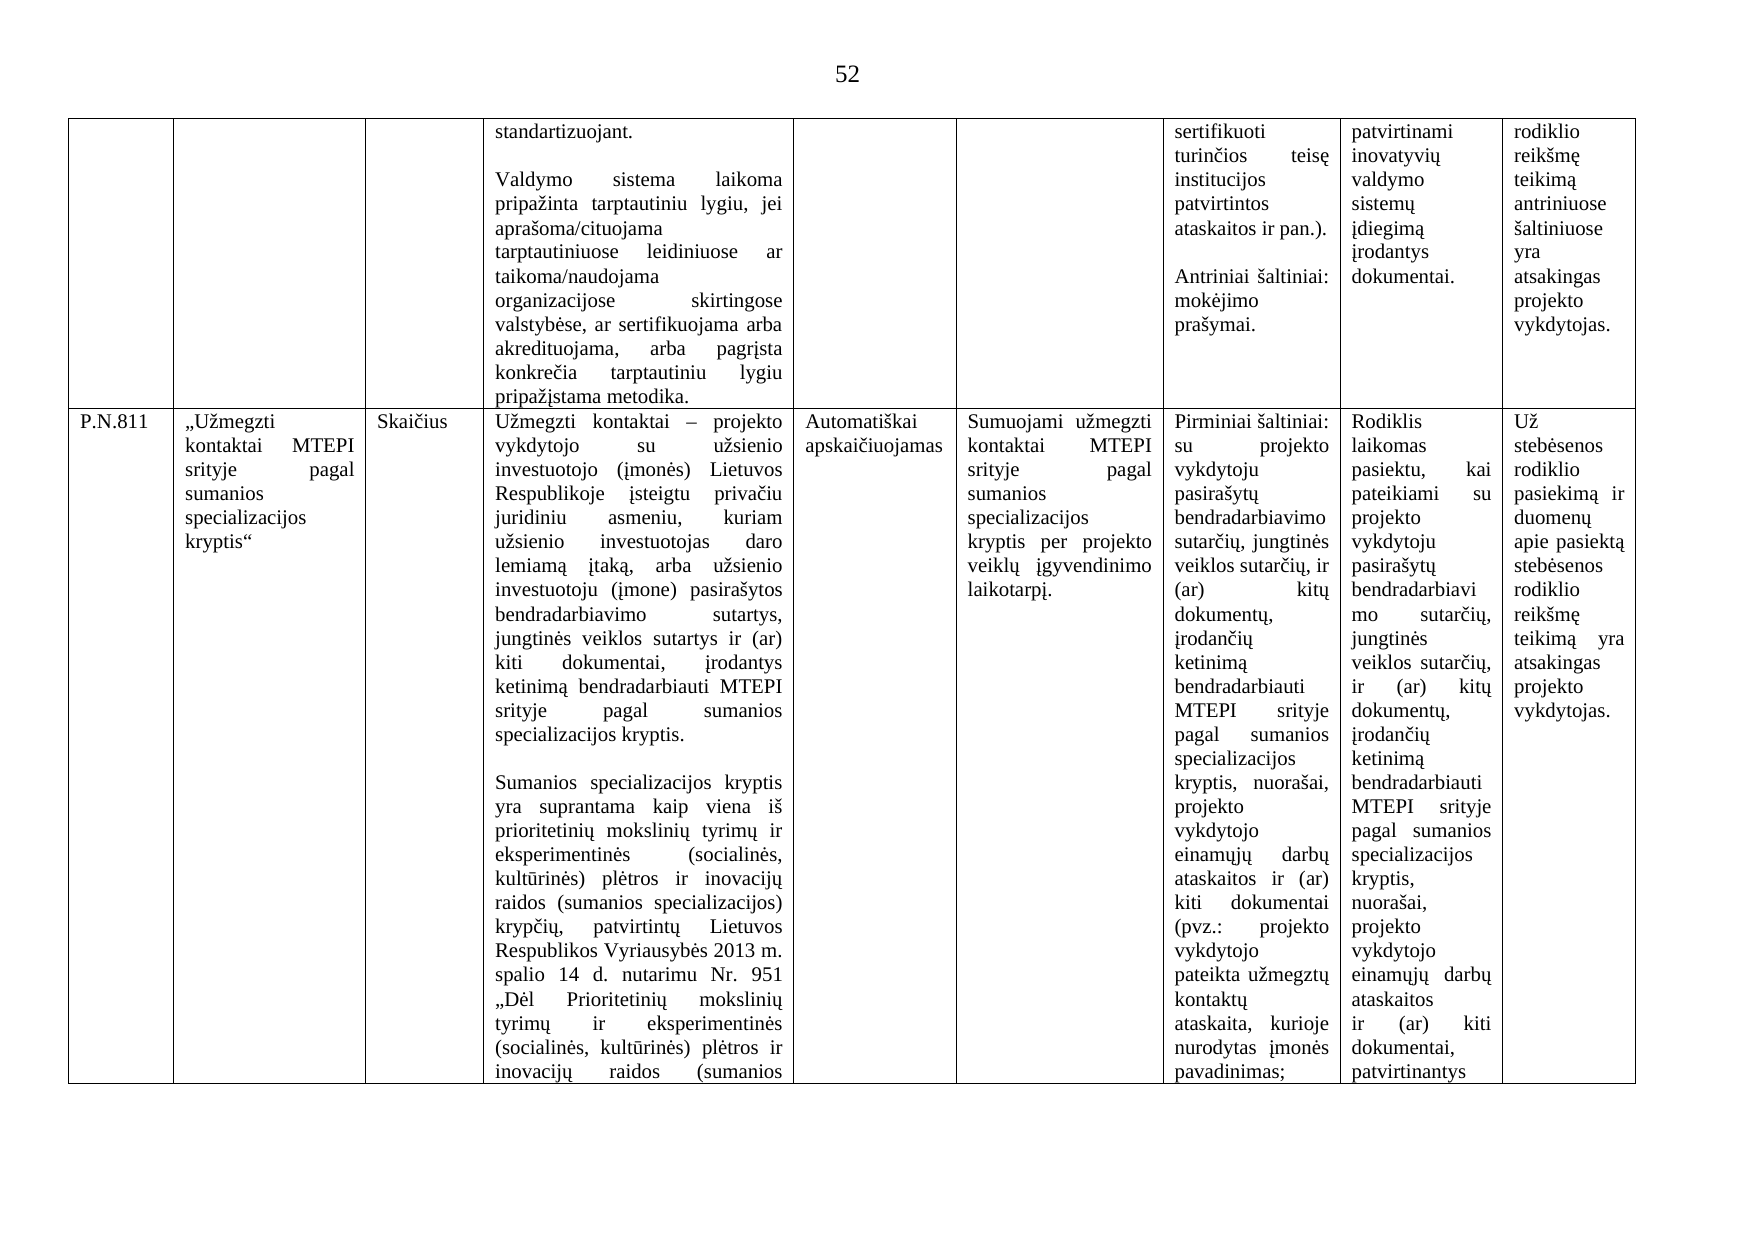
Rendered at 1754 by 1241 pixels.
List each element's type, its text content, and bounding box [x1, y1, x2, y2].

table_cell Rodiklis laikomas pasiektu, kai pateikiami su projekto vykdytoju pasirašytų bendradarbiavimo sutarčių, jungtinės veiklos sutarčių, ir (ar) kitų dokumentų, įrodančių ketinimą bendradarbiauti MTEPI srityje pagal sumanios specializacijos kryptis, nuorašai, projekto vykdytojo einamųjų darbų ataskaitos ir (ar) kiti dokumentai, patvirtinantys [1341, 409, 1502, 1083]
table_cell [69, 119, 173, 408]
table_cell rodiklio reikšmę teikimą antriniuose šaltiniuose yra atsakingas projekto vykdytojas. [1503, 119, 1635, 408]
table_cell [366, 119, 483, 408]
table_cell [174, 119, 365, 408]
table_cell patvirtinami inovatyvių valdymo sistemų įdiegimą įrodantys dokumentai. [1341, 119, 1502, 408]
table_cell Automatiškai apskaičiuojamas [794, 409, 956, 1083]
table_cell Už stebėsenos rodiklio pasiekimą ir duomenų apie pasiektą stebėsenos rodiklio reikšmę teikimą yra atsakingas projekto vykdytojas. [1503, 409, 1635, 1083]
table_cell P.N.811 [69, 409, 173, 1083]
table_cell Skaičius [366, 409, 483, 1083]
table_cell [794, 119, 956, 408]
table_cell standartizuojant. Valdymo sistema laikoma pripažinta tarptautiniu lygiu, jei aprašoma/cituojama tarptautiniuose leidiniuose ar taikoma/naudojama organizacijose skirtingose valstybėse, ar sertifikuojama arba akredituojama, arba pagrįsta konkrečia tarptautiniu lygiu pripažįstama metodika. [484, 119, 793, 408]
table_cell sertifikuoti turinčios teisę institucijos patvirtintos ataskaitos ir pan.). Antriniai šaltiniai: mokėjimo prašymai. [1164, 119, 1340, 408]
table_cell Pirminiai šaltiniai: su projekto vykdytoju pasirašytų bendradarbiavimo sutarčių, jungtinės veiklos sutarčių, ir (ar) kitų dokumentų, įrodančių ketinimą bendradarbiauti MTEPI srityje pagal sumanios specializacijos kryptis, nuorašai, projekto vykdytojo einamųjų darbų ataskaitos ir (ar) kiti dokumentai (pvz.: projekto vykdytojo pateikta užmegztų kontaktų ataskaita, kurioje nurodytas įmonės pavadinimas; [1164, 409, 1340, 1083]
table_cell [957, 119, 1163, 408]
table_cell Sumuojami užmegzti kontaktai MTEPI srityje pagal sumanios specializacijos kryptis per projekto veiklų įgyvendinimo laikotarpį. [957, 409, 1163, 1083]
table_cell Užmegzti kontaktai – projekto vykdytojo su užsienio investuotojo (įmonės) Lietuvos Respublikoje įsteigtu privačiu juridiniu asmeniu, kuriam užsienio investuotojas daro lemiamą įtaką, arba užsienio investuotoju (įmone) pasirašytos bendradarbiavimo sutartys, jungtinės veiklos sutartys ir (ar) kiti dokumentai, įrodantys ketinimą bendradarbiauti MTEPI srityje pagal sumanios specializacijos kryptis. Sumanios specializacijos kryptis yra suprantama kaip viena iš prioritetinių mokslinių tyrimų ir eksperimentinės (socialinės, kultūrinės) plėtros ir inovacijų raidos (sumanios specializacijos) krypčių, patvirtintų Lietuvos Respublikos Vyriausybės 2013 m. spalio 14 d. nutarimu Nr. 951 „Dėl Prioritetinių mokslinių tyrimų ir eksperimentinės (socialinės, kultūrinės) plėtros ir inovacijų raidos (sumanios [484, 409, 793, 1083]
table_cell „Užmegzti kontaktai MTEPI srityje pagal sumanios specializacijos kryptis“ [174, 409, 365, 1083]
